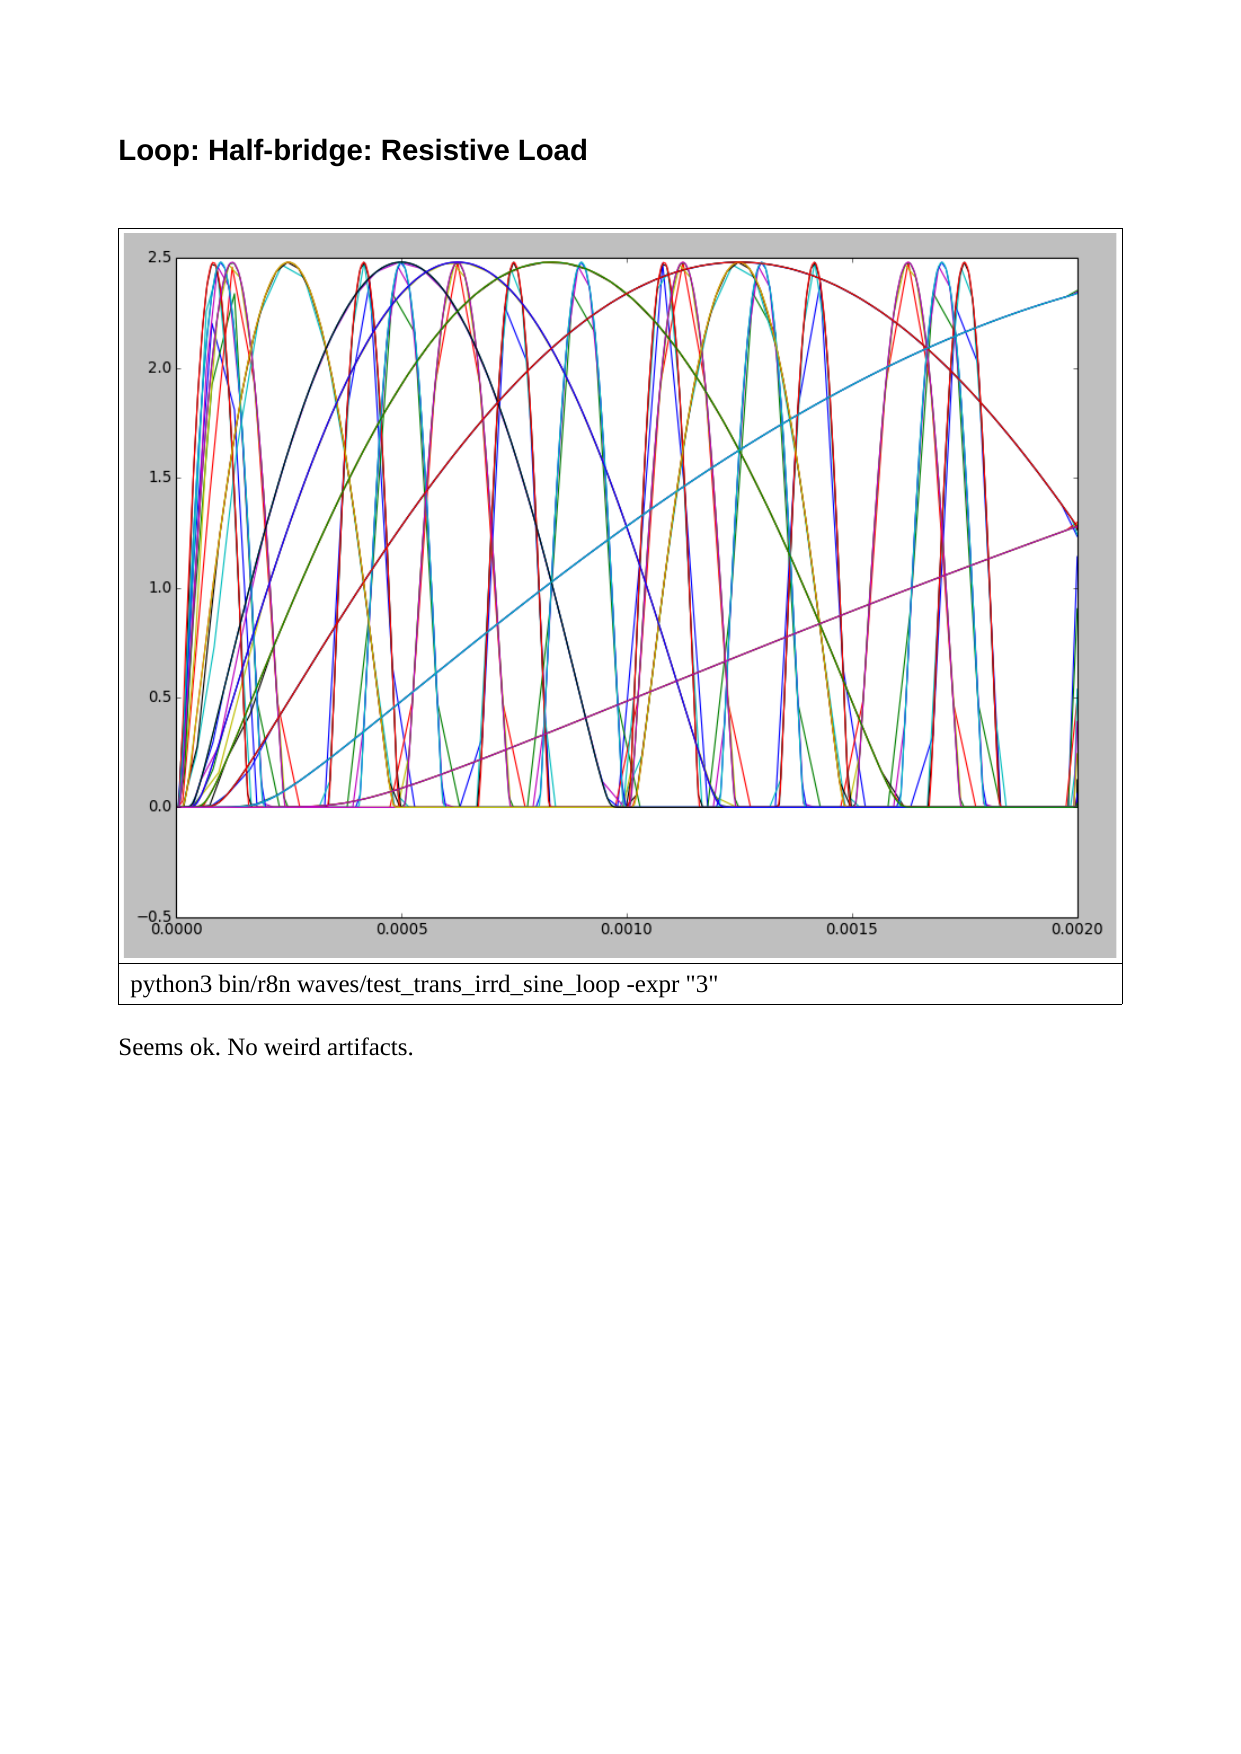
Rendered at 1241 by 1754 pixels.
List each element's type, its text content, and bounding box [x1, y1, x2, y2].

text Seems ok. No weird artifacts. [118, 1032, 1122, 1061]
table_header [119, 229, 1122, 963]
table_cell python3 bin/r8n waves/test_trans_irrd_sine_loop -expr "3" [119, 964, 1122, 1003]
picture [123, 233, 1117, 958]
subtitle Loop: Half-bridge: Resistive Load [118, 133, 1122, 166]
